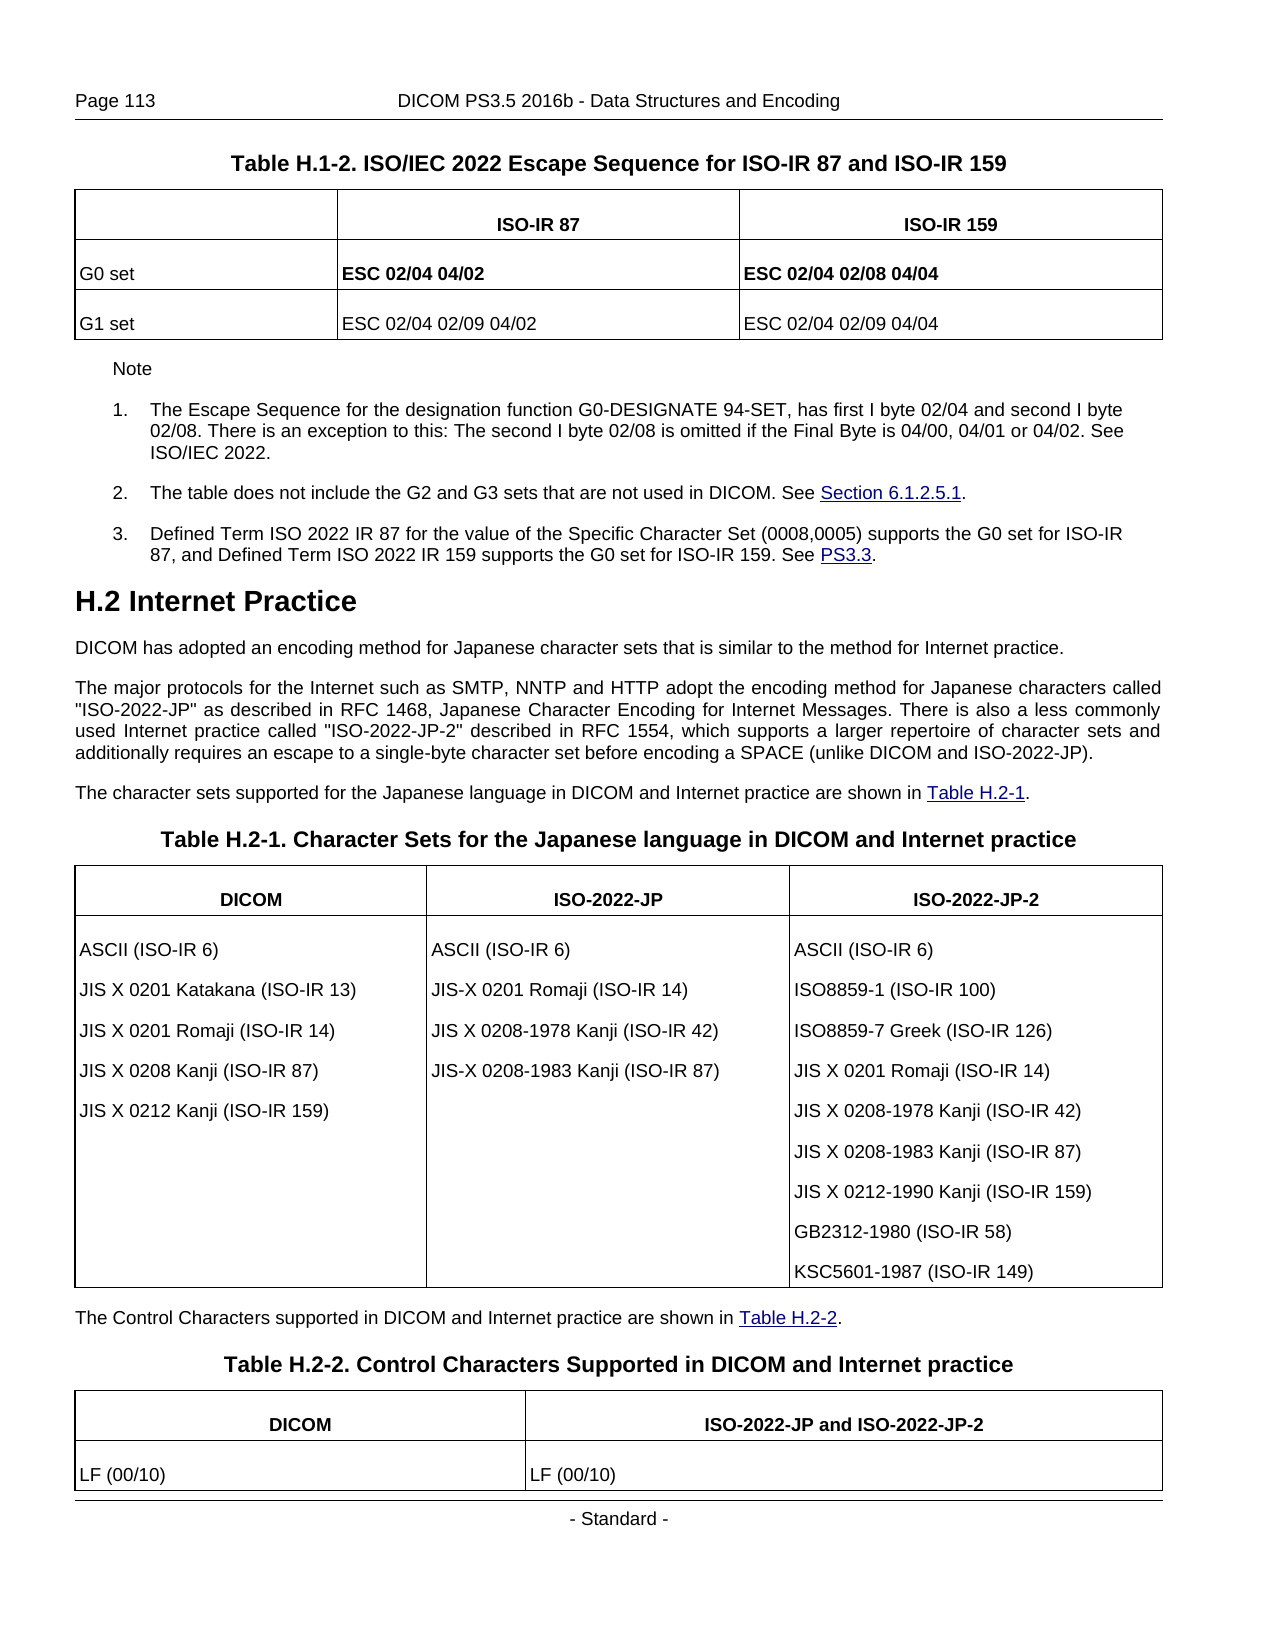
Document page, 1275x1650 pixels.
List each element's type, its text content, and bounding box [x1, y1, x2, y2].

table_header DICOM [76, 866, 426, 915]
text Table H.2-2. Control Characters Supported in DICOM and Internet practice [75, 1351, 1162, 1377]
table_cell ESC 02/04 02/08 04/04 [740, 240, 1162, 289]
table_header ISO-2022-JP-2 [790, 866, 1162, 915]
text Note [112, 358, 1125, 380]
text H.2 Internet Practice [75, 584, 1162, 618]
text The major protocols for the Internet such as SMTP, NNTP and HTTP adopt the encoding method for Japanese characters called "ISO-2022-JP" as described in RFC 1468, Japanese Character Encoding for Internet Messages. There is also a less commonly used Internet practice called "ISO-2022-JP-2" described in RFC 1554, which supports a larger repertoire of character sets and additionally requires an escape to a single-byte character set before encoding a SPACE (unlike DICOM and ISO-2022-JP). [75, 677, 1162, 763]
table_cell ASCII (ISO-IR 6) ISO8859-1 (ISO-IR 100) ISO8859-7 Greek (ISO-IR 126) JIS X 0201 Romaji (ISO-IR 14) JIS X 0208-1978 Kanji (ISO-IR 42) JIS X 0208-1983 Kanji (ISO-IR 87) JIS X 0212-1990 Kanji (ISO-IR 159) GB2312-1980 (ISO-IR 58) KSC5601-1987 (ISO-IR 149) [790, 916, 1162, 1287]
table_header DICOM [76, 1391, 525, 1440]
table_header ISO-IR 159 [740, 190, 1162, 239]
table_cell LF (00/10) [526, 1441, 1162, 1490]
table_cell ASCII (ISO-IR 6) JIS-X 0201 Romaji (ISO-IR 14) JIS X 0208-1978 Kanji (ISO-IR 42) JIS-X 0208-1983 Kanji (ISO-IR 87) [427, 916, 789, 1287]
table_cell G1 set [76, 290, 337, 338]
list The table does not include the G2 and G3 sets that are not used in DICOM. See Section 6.1.2.5.1. [112, 482, 1125, 503]
text The character sets supported for the Japanese language in DICOM and Internet practice are shown in Table H.2-1. [75, 782, 1162, 803]
list Defined Term ISO 2022 IR 87 for the value of the Specific Character Set (0008,0005) supports the G0 set for ISO-IR 87, and Defined Term ISO 2022 IR 159 supports the G0 set for ISO-IR 159. See PS3.3. [112, 522, 1125, 565]
text Table H.1-2. ISO/IEC 2022 Escape Sequence for ISO-IR 87 and ISO-IR 159 [75, 150, 1162, 176]
table_cell G0 set [76, 240, 337, 289]
table_header ISO-IR 87 [338, 190, 739, 239]
text Table H.2-1. Character Sets for the Japanese language in DICOM and Internet practice [75, 826, 1162, 852]
table_cell ESC 02/04 02/09 04/02 [338, 290, 739, 338]
table_header ISO-2022-JP [427, 866, 789, 915]
table_header ISO-2022-JP and ISO-2022-JP-2 [526, 1391, 1162, 1440]
table_cell ESC 02/04 02/09 04/04 [740, 290, 1162, 338]
table_cell ASCII (ISO-IR 6) JIS X 0201 Katakana (ISO-IR 13) JIS X 0201 Romaji (ISO-IR 14) JIS X 0208 Kanji (ISO-IR 87) JIS X 0212 Kanji (ISO-IR 159) [76, 916, 426, 1287]
text The Control Characters supported in DICOM and Internet practice are shown in Table H.2-2. [75, 1307, 1162, 1328]
list The Escape Sequence for the designation function G0-DESIGNATE 94-SET, has first I byte 02/04 and second I byte 02/08. There is an exception to this: The second I byte 02/08 is omitted if the Final Byte is 04/00, 04/01 or 04/02. See ISO/IEC 2022. [112, 398, 1125, 463]
table_cell LF (00/10) [76, 1441, 525, 1490]
table_cell ESC 02/04 04/02 [338, 240, 739, 289]
table_header [76, 190, 337, 239]
text DICOM has adopted an encoding method for Japanese character sets that is similar to the method for Internet practice. [75, 636, 1162, 658]
